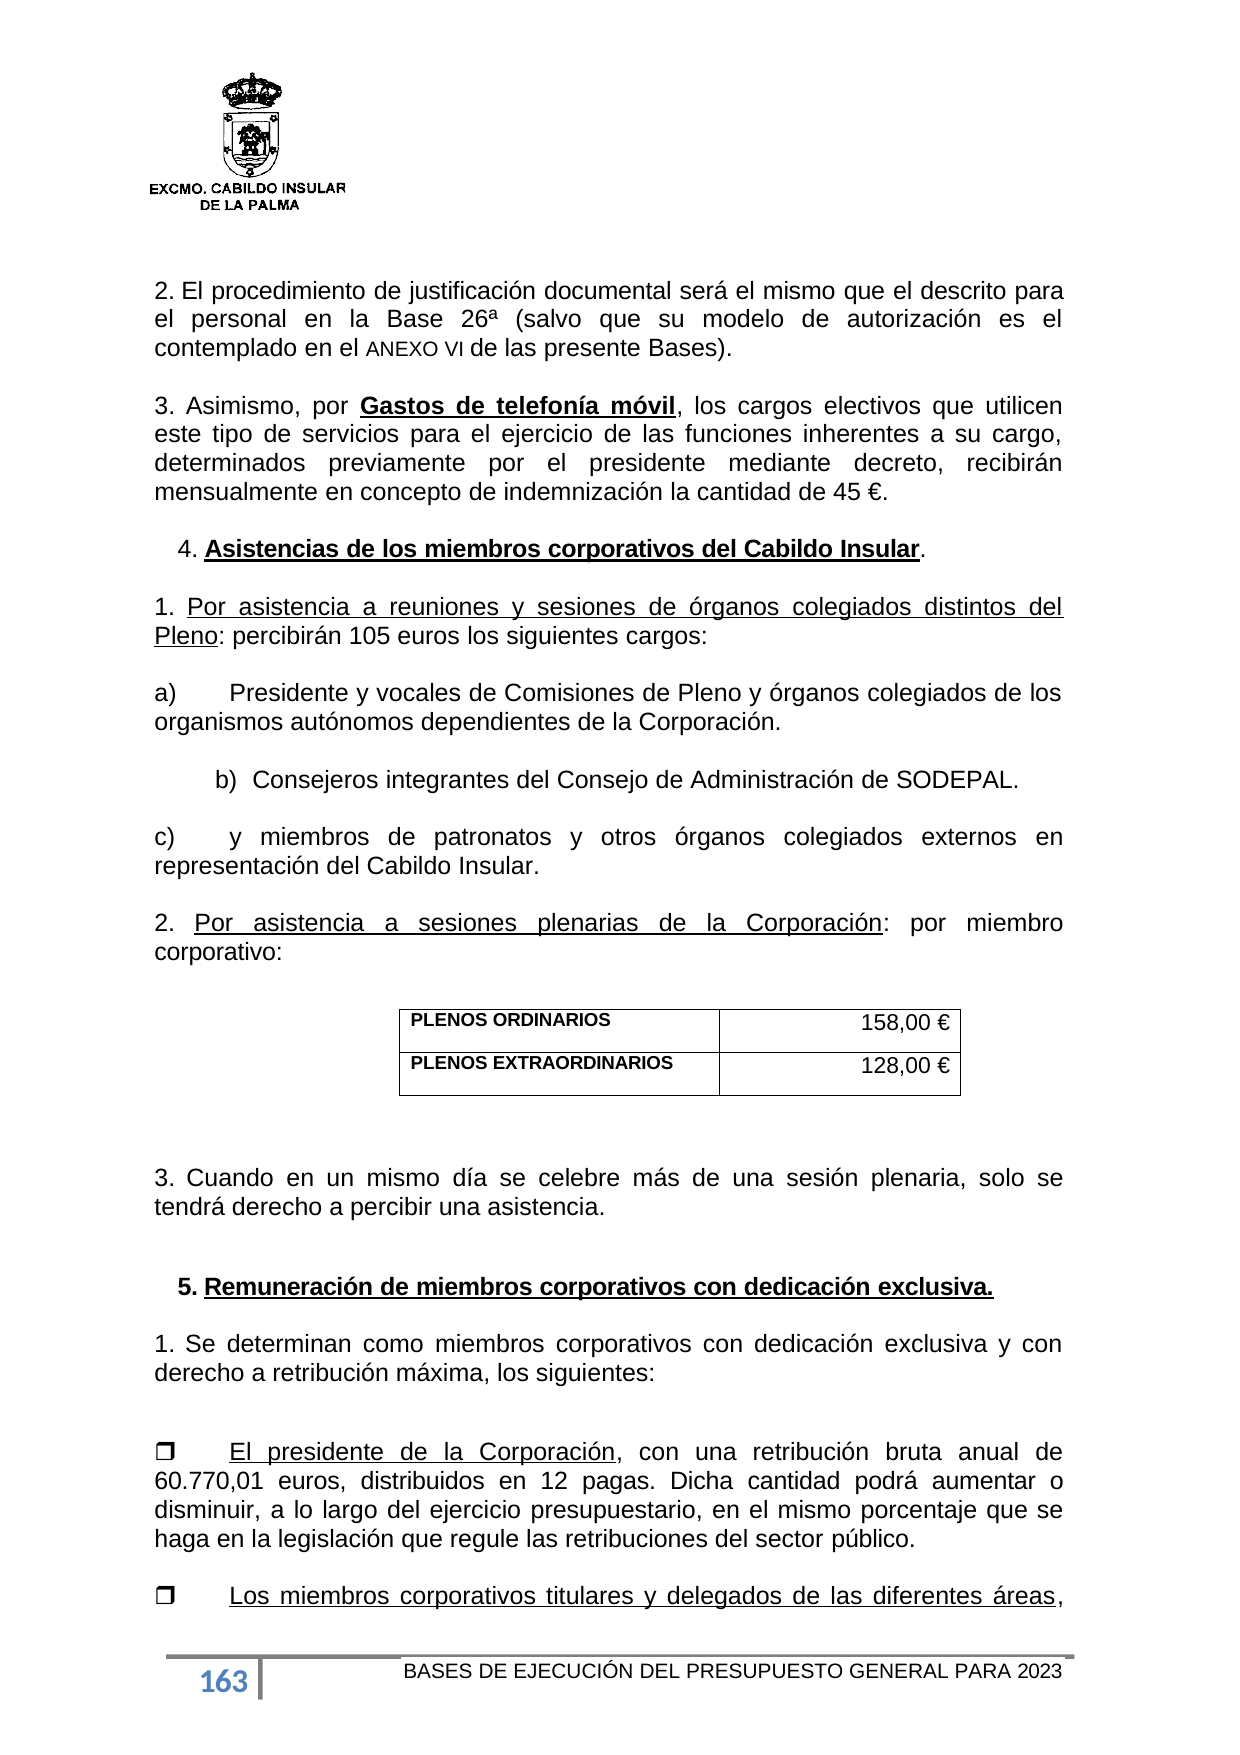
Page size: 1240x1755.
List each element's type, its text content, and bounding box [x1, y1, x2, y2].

list Por asistencia a sesiones plenarias de la Corporación: por miembro corporativo: [154, 908, 1064, 966]
list El procedimiento de justificación documental será el mismo que el descrito para el personal en la Base 26ª (salvo que su modelo de autorización es el contemplado en el ANEXO VI de las presente Bases). [154, 276, 1064, 362]
list Se determinan como miembros corporativos con dedicación exclusiva y con derecho a retribución máxima, los siguientes: [154, 1329, 1064, 1387]
list Por asistencia a reuniones y sesiones de órganos colegiados distintos del Pleno: percibirán 105 euros los siguientes cargos: [154, 592, 1064, 649]
list y miembros de patronatos y otros órganos colegiados externos en representación del Cabildo Insular. [154, 822, 1063, 879]
list El presidente de la Corporación, con una retribución bruta anual de 60.770,01 euros, distribuidos en 12 pagas. Dicha cantidad podrá aumentar o disminuir, a lo largo del ejercicio presupuestario, en el mismo porcentaje que se haga en la legislación que regule las retribuciones del sector público. [154, 1437, 1064, 1552]
table_cell 128,00 € [720, 1053, 960, 1094]
list Asistencias de los miembros corporativos del Cabildo Insular. [177, 534, 1106, 563]
table_header 158,00 € [720, 1010, 960, 1052]
list Asimismo, por Gastos de telefonía móvil, los cargos electivos que utilicen este tipo de servicios para el ejercicio de las funciones inherentes a su cargo, determinados previamente por el presidente mediante decreto, recibirán mensualmente en concepto de indemnización la cantidad de 45 €. [154, 391, 1064, 506]
list Cuando en un mismo día se celebre más de una sesión plenaria, solo se tendrá derecho a percibir una asistencia. [154, 1163, 1064, 1221]
list Presidente y vocales de Comisiones de Pleno y órganos colegiados de los organismos autónomos dependientes de la Corporación. [154, 678, 1063, 736]
table_header PLENOS ORDINARIOS [400, 1010, 719, 1052]
list Consejeros integrantes del Consejo de Administración de SODEPAL. [215, 764, 1106, 793]
table_cell PLENOS EXTRAORDINARIOS [400, 1053, 719, 1094]
list Remuneración de miembros corporativos con dedicación exclusiva. [177, 1272, 1106, 1300]
list Los miembros corporativos titulares y delegados de las diferentes áreas, [154, 1581, 1064, 1610]
